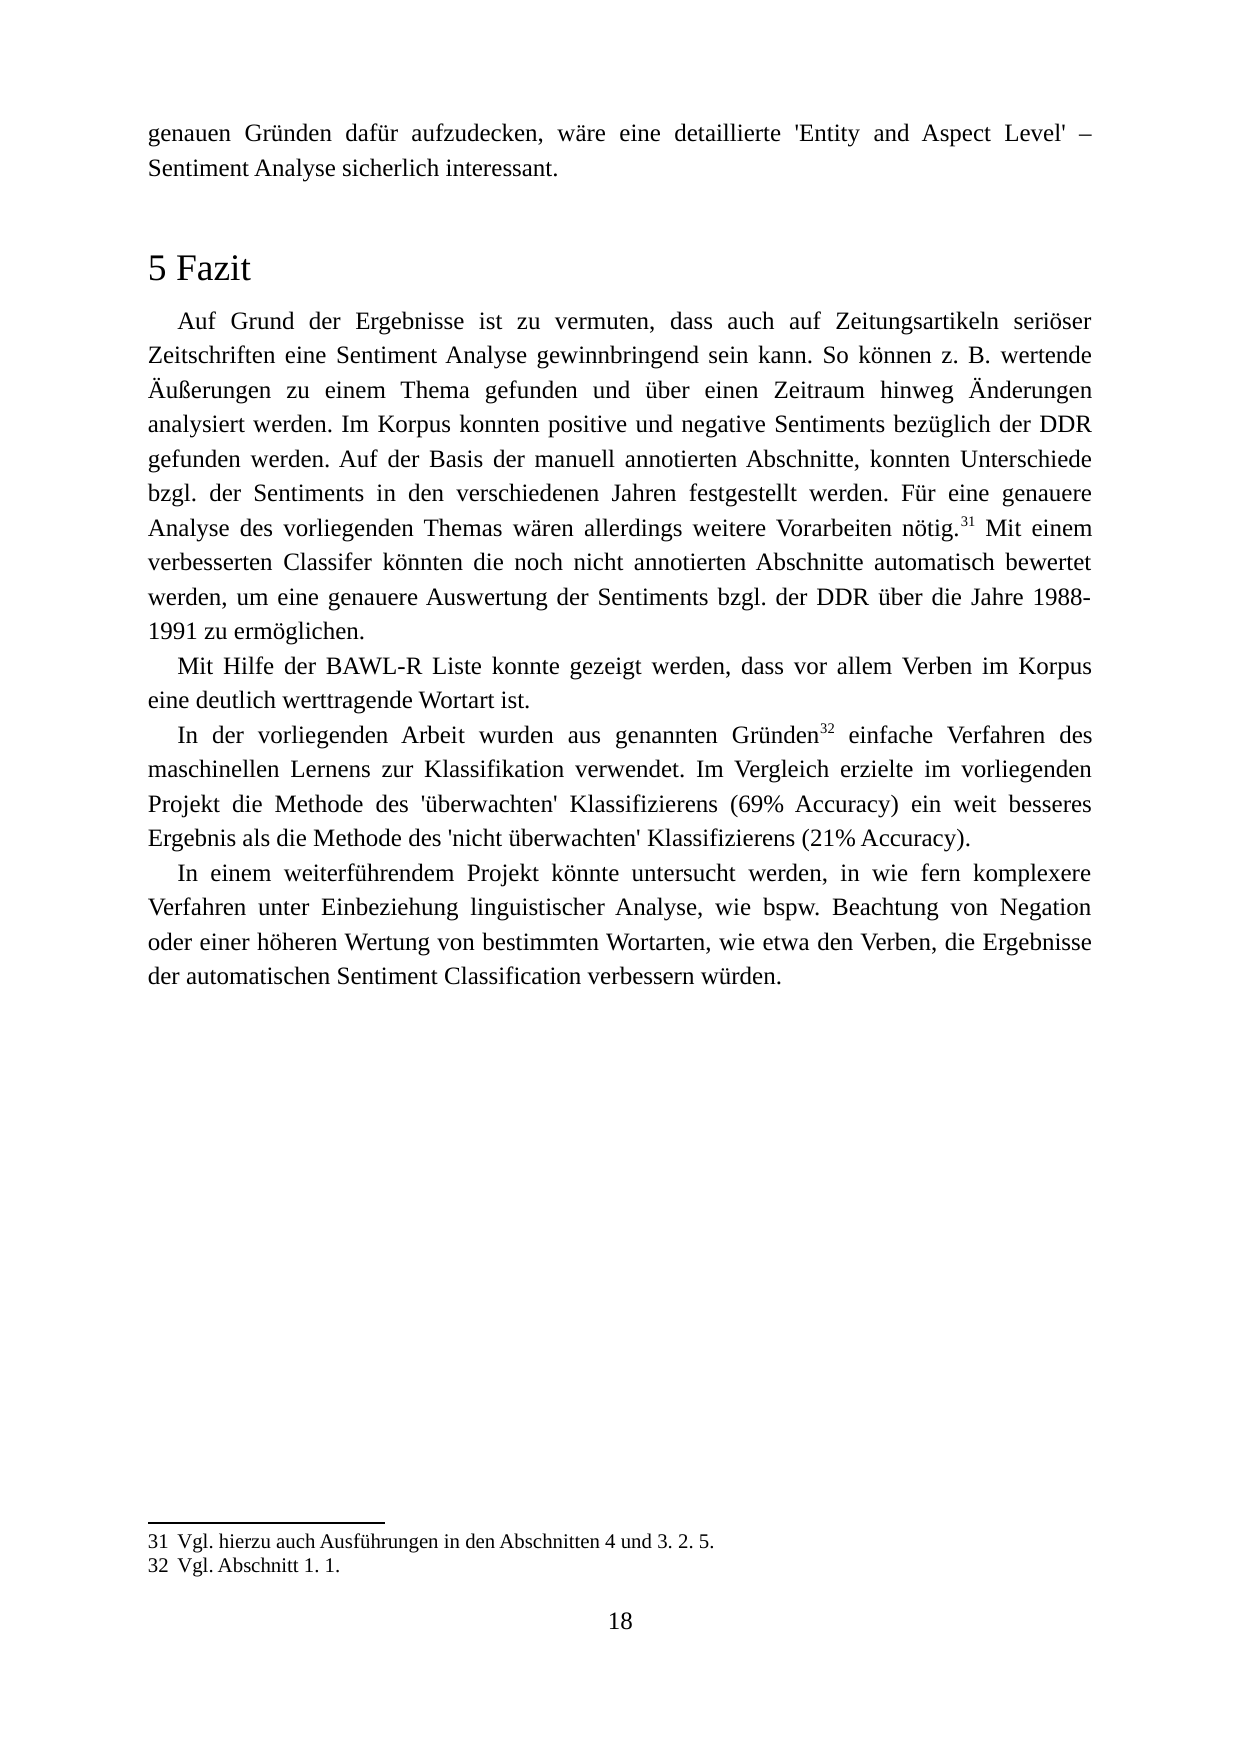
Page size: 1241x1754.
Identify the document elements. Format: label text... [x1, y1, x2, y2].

text genauen Gründen dafür aufzudecken, wäre eine detaillierte 'Entity and Aspect Level' – Sentiment Analyse sicherlich interessant. [148, 118, 1093, 181]
text Mit Hilfe der BAWL-R Liste konnte gezeigt werden, dass vor allem Verben im Korpus eine deutlich werttragende Wortart ist. [148, 651, 1093, 714]
text In der vorliegenden Arbeit wurden aus genannten Gründen einfache Verfahren des maschinellen Lernens zur Klassifikation verwendet. Im Vergleich erzielte im vorliegenden Projekt die Methode des 'überwachten' Klassifizierens (69% Accuracy) ein weit besseres Ergebnis als die Methode des 'nicht überwachten' Klassifizierens (21% Accuracy). [148, 720, 1093, 852]
text 5 Fazit [148, 245, 1093, 288]
text Vgl. hierzu auch Ausführungen in den Abschnitten 4 und 3. 2. 5. [148, 1529, 1093, 1553]
text Auf Grund der Ergebnisse ist zu vermuten, dass auch auf Zeitungsartikeln seriöser Zeitschriften eine Sentiment Analyse gewinnbringend sein kann. So können z. B. wertende Äußerungen zu einem Thema gefunden und über einen Zeitraum hinweg Änderungen analysiert werden. Im Korpus konnten positive und negative Sentiments bezüglich der DDR gefunden werden. Auf der Basis der manuell annotierten Abschnitte, konnten Unterschiede bzgl. der Sentiments in den verschiedenen Jahren festgestellt werden. Für eine genauere Analyse des vorliegenden Themas wären allerdings weitere Vorarbeiten nötig. Mit einem verbesserten Classifer könnten die noch nicht annotierten Abschnitte automatisch bewertet werden, um eine genauere Auswertung der Sentiments bzgl. der DDR über die Jahre 1988-1991 zu ermöglichen. [148, 306, 1093, 645]
text Vgl. Abschnitt 1. 1. [148, 1553, 1093, 1577]
text In einem weiterführendem Projekt könnte untersucht werden, in wie fern komplexere Verfahren unter Einbeziehung linguistischer Analyse, wie bspw. Beachtung von Negation oder einer höheren Wertung von bestimmten Wortarten, wie etwa den Verben, die Ergebnisse der automatischen Sentiment Classification verbessern würden. [148, 858, 1093, 990]
